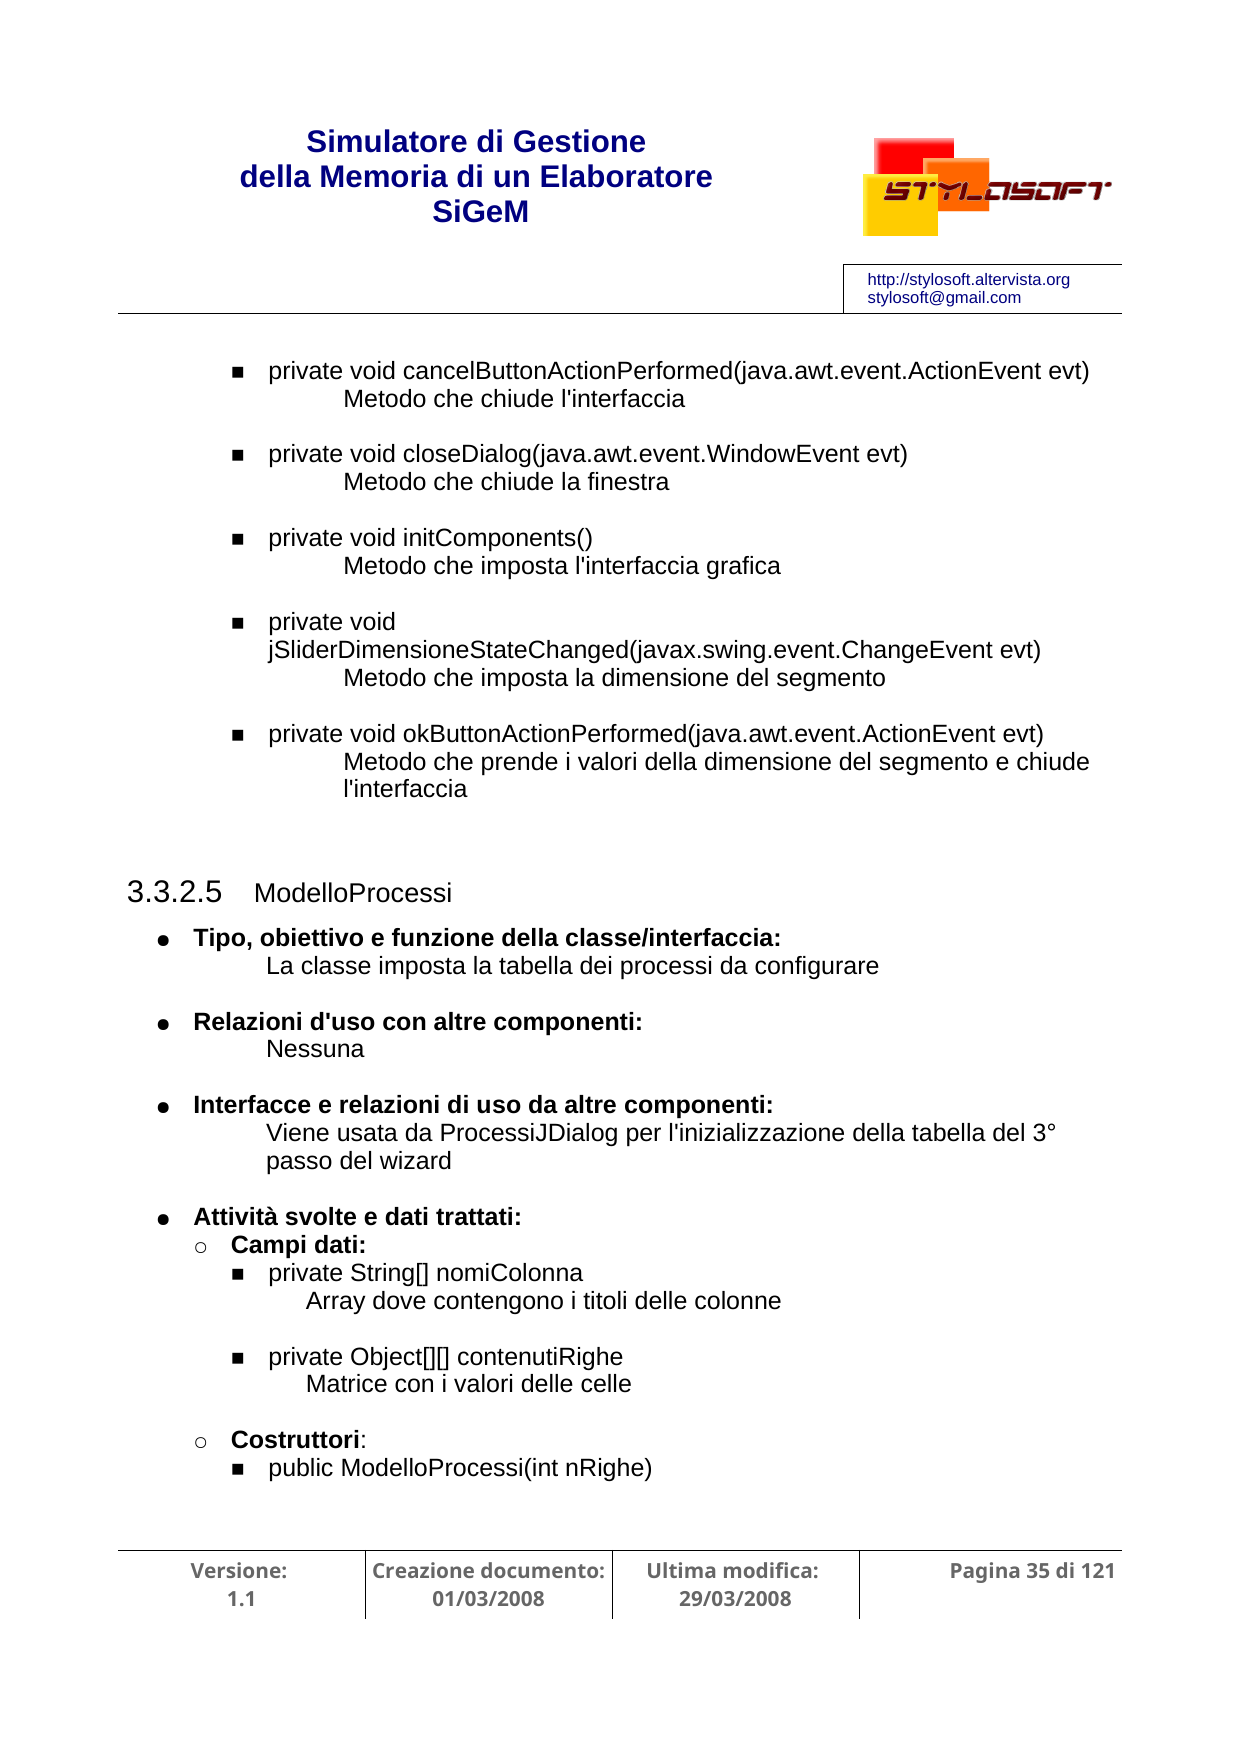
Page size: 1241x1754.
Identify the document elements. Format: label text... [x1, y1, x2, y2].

list Viene usata da ProcessiJDialog per l'inizializzazione della tabella del 3° passo del wizard [156, 1119, 1122, 1175]
list private void closeDialog(java.awt.event.WindowEvent evt) [231, 440, 1122, 468]
list Interfacce e relazioni di uso da altre componenti: [156, 1091, 1122, 1119]
list Relazioni d'uso con altre componenti: [156, 1007, 1122, 1035]
list Campi dati: [193, 1231, 1122, 1258]
list Tipo, obiettivo e funzione della classe/interfaccia: [156, 923, 1122, 951]
list private void okButtonActionPerformed(java.awt.event.ActionEvent evt) [231, 719, 1122, 747]
list public ModelloProcessi(int nRighe) [231, 1454, 1122, 1482]
list Nessuna [156, 1035, 1122, 1063]
list private Object[][] contenutiRighe [231, 1342, 1122, 1370]
list private String[] nomiColonna [231, 1258, 1122, 1286]
list Metodo che imposta l'interfaccia grafica [306, 552, 1122, 580]
list Metodo che imposta la dimensione del segmento [306, 664, 1122, 692]
list Matrice con i valori delle celle [268, 1370, 1122, 1398]
subtitle ModelloProcessi [118, 874, 1122, 909]
list Attività svolte e dati trattati: [156, 1203, 1122, 1231]
picture [848, 123, 1117, 247]
list Costruttori: [193, 1426, 1122, 1454]
list Metodo che prende i valori della dimensione del segmento e chiude l'interfaccia [306, 747, 1122, 803]
list La classe imposta la tabella dei processi da configurare [156, 951, 1122, 979]
list private void initComponents() [231, 524, 1122, 552]
list Array dove contengono i titoli delle colonne [268, 1286, 1122, 1314]
list Metodo che chiude la finestra [306, 468, 1122, 496]
list Metodo che chiude l'interfaccia [306, 384, 1122, 412]
list private void cancelButtonActionPerformed(java.awt.event.ActionEvent evt) [231, 357, 1122, 384]
list private void jSliderDimensioneStateChanged(javax.swing.event.ChangeEvent evt) [231, 608, 1122, 664]
